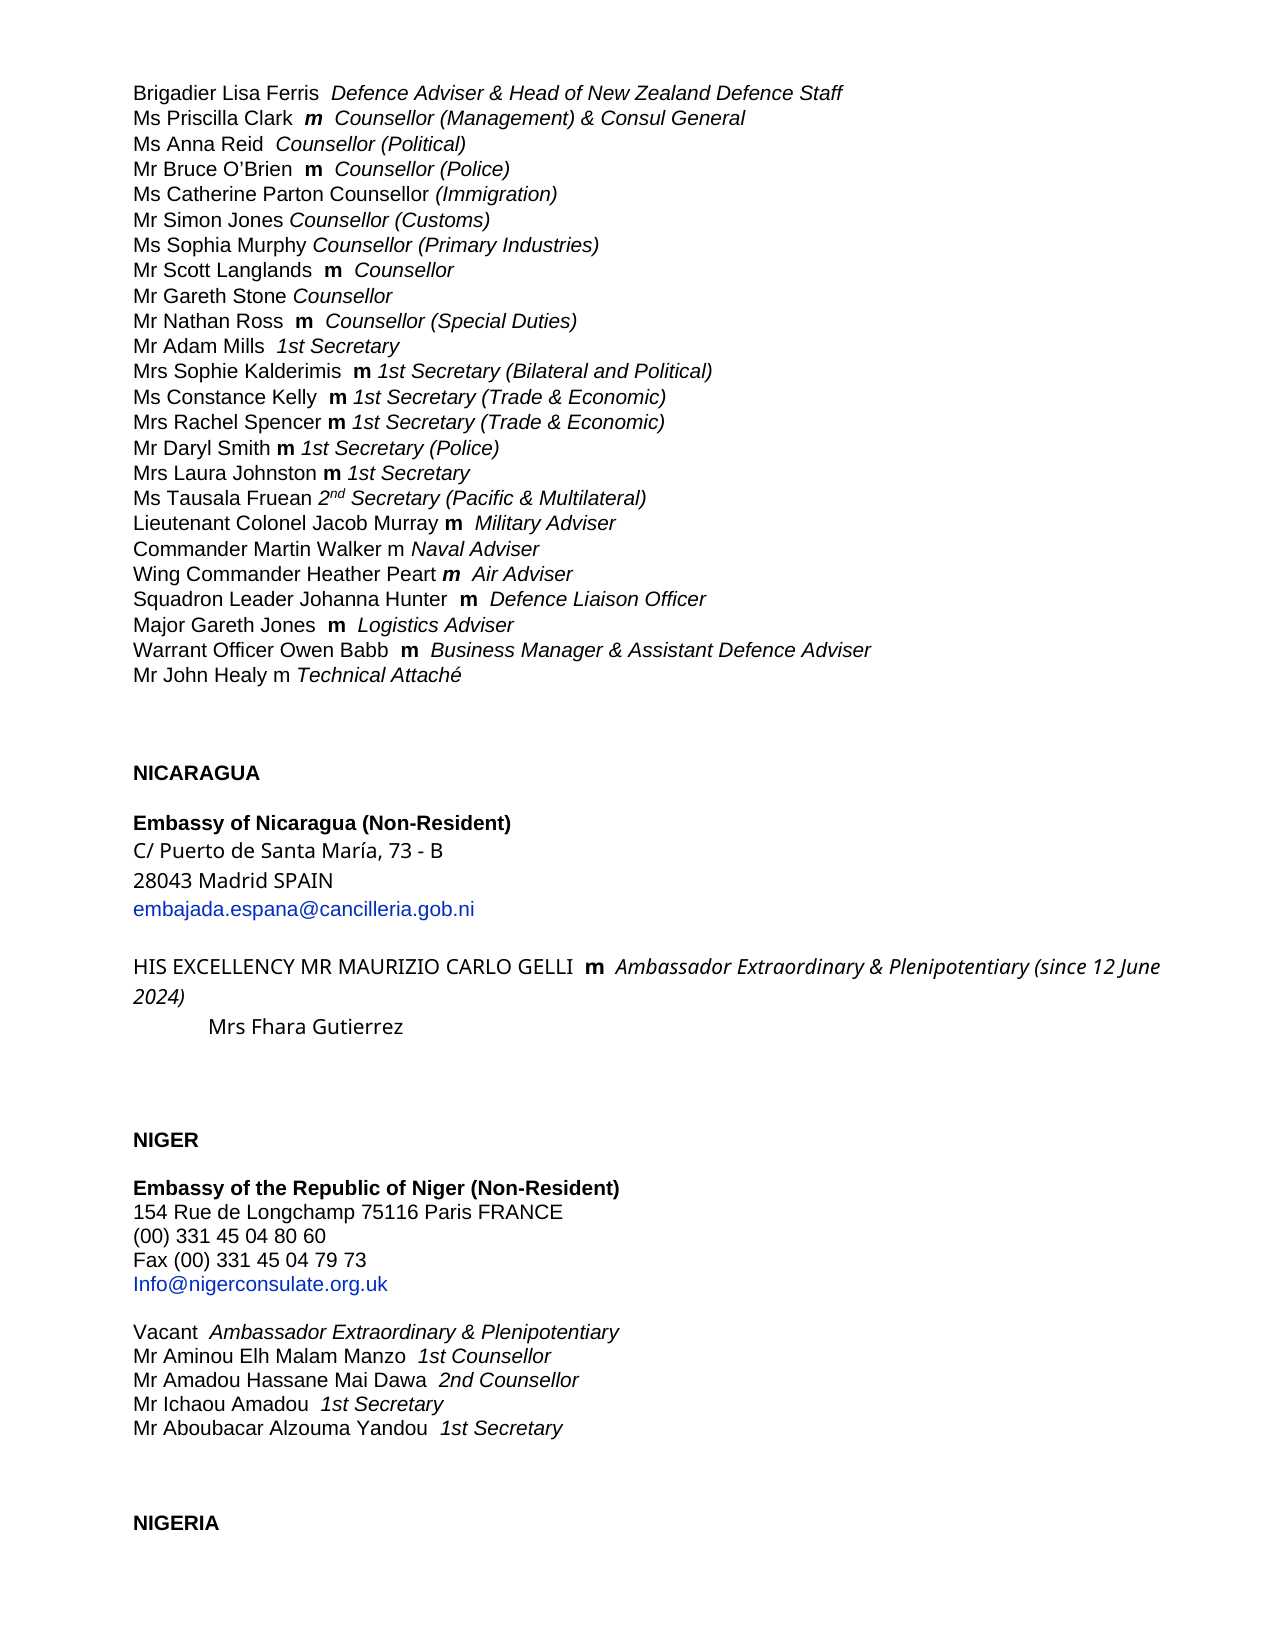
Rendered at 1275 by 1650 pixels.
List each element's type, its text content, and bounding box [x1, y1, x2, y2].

text Major Gareth Jones m Logistics Adviser [133, 612, 1181, 636]
subtitle Embassy of the Republic of Niger (Non-Resident) [133, 1176, 1181, 1200]
text Fax (00) 331 45 04 79 73 [133, 1248, 1181, 1272]
text Brigadier Lisa Ferris Defence Adviser & Head of New Zealand Defence Staff [133, 81, 1181, 105]
text Mrs Laura Johnston m 1st Secretary [133, 461, 1181, 484]
text Vacant Ambassador Extraordinary & Plenipotentiary [133, 1319, 1181, 1343]
text Mr Adam Mills 1st Secretary [133, 334, 1181, 358]
text Mrs Sophie Kalderimis m 1st Secretary (Bilateral and Political) [133, 359, 1181, 383]
text Mr Aminou Elh Malam Manzo 1st Counsellor [133, 1343, 1181, 1367]
text Ms Tausala Fruean 2nd Secretary (Pacific & Multilateral) [133, 486, 1181, 510]
text Mr Amadou Hassane Mai Dawa 2nd Counsellor [133, 1367, 1181, 1391]
text embajada.espana@cancilleria.gob.ni [133, 897, 1181, 921]
text Mr Gareth Stone Counsellor [133, 283, 1181, 307]
text Ms Priscilla Clark m Counsellor (Management) & Consul General [133, 106, 1181, 130]
subtitle NIGERIA [133, 1511, 1181, 1535]
text Mr Daryl Smith m 1st Secretary (Police) [133, 435, 1181, 459]
text Mr John Healy m Technical Attaché [133, 663, 1181, 687]
text Warrant Officer Owen Babb m Business Manager & Assistant Defence Adviser [133, 638, 1181, 662]
text Squadron Leader Johanna Hunter m Defence Liaison Officer [133, 587, 1181, 611]
text Wing Commander Heather Peart m Air Adviser [133, 562, 1181, 586]
text Ms Anna Reid Counsellor (Political) [133, 132, 1181, 156]
text Mr Ichaou Amadou 1st Secretary [133, 1391, 1181, 1415]
text Lieutenant Colonel Jacob Murray m Military Adviser [133, 511, 1181, 535]
text Mr Bruce O’Brien m Counsellor (Police) [133, 157, 1181, 181]
text Ms Constance Kelly m 1st Secretary (Trade & Economic) [133, 385, 1181, 409]
text 154 Rue de Longchamp 75116 Paris FRANCE [133, 1200, 1181, 1224]
text Ms Sophia Murphy Counsellor (Primary Industries) [133, 233, 1181, 257]
text NIGER [133, 1128, 1181, 1152]
text NICARAGUA [133, 760, 1181, 784]
text Embassy of Nicaragua (Non-Resident) C/ Puerto de Santa María, 73 - B 28043 Madrid SPAIN [133, 811, 1181, 895]
text Mr Scott Langlands m Counsellor [133, 258, 1181, 282]
text Mrs Fhara Gutierrez [133, 1012, 1181, 1041]
text Mr Simon Jones Counsellor (Customs) [133, 207, 1181, 231]
text Mr Aboubacar Alzouma Yandou 1st Secretary [133, 1415, 1181, 1439]
text Commander Martin Walker m Naval Adviser [133, 537, 1181, 561]
text HIS EXCELLENCY MR MAURIZIO CARLO GELLI m Ambassador Extraordinary & Plenipotentiary (since 12 June 2024) [133, 952, 1181, 1011]
text Mr Nathan Ross m Counsellor (Special Duties) [133, 309, 1181, 333]
text (00) 331 45 04 80 60 [133, 1224, 1181, 1248]
text Ms Catherine Parton Counsellor (Immigration) [133, 182, 1181, 206]
text Mrs Rachel Spencer m 1st Secretary (Trade & Economic) [133, 410, 1181, 434]
text Info@nigerconsulate.org.uk [133, 1272, 1181, 1296]
